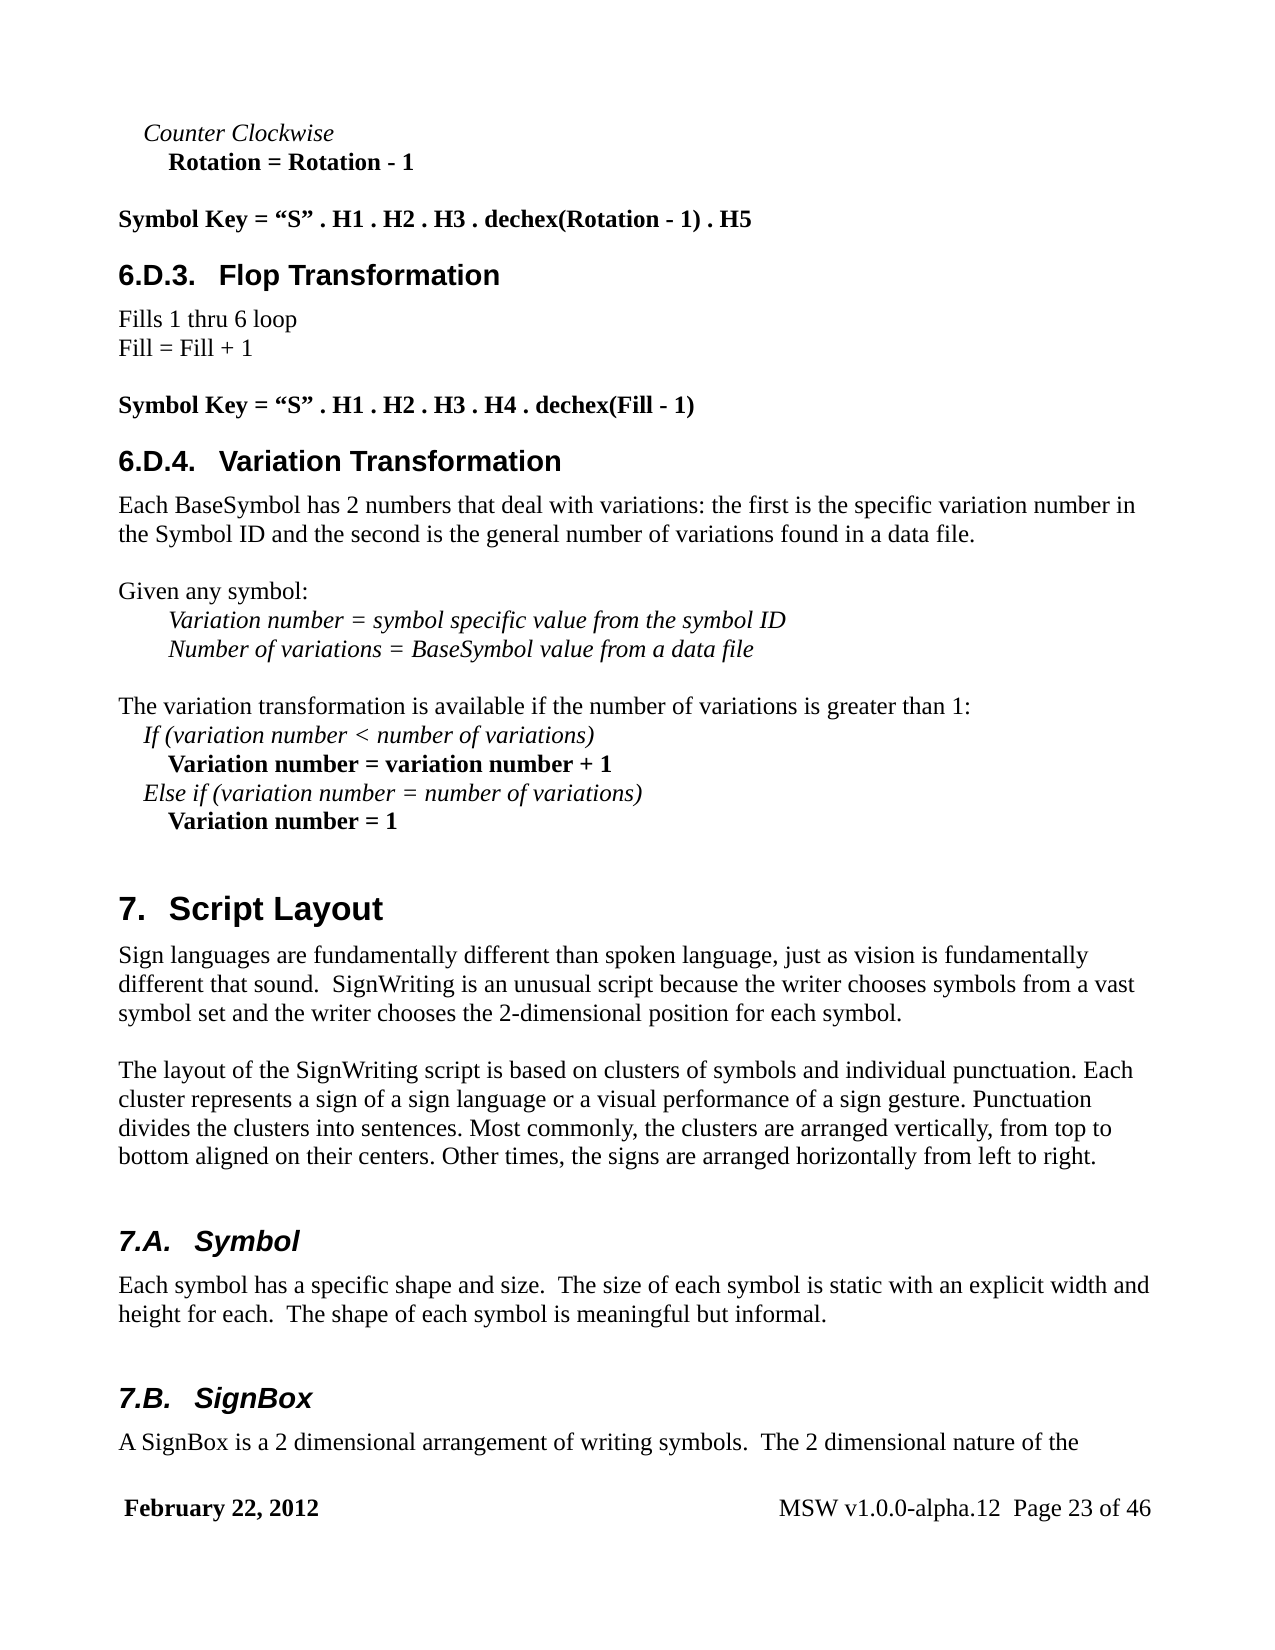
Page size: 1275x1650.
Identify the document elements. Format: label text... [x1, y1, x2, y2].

subtitle SignBox [118, 1381, 1157, 1415]
text The layout of the SignWriting script is based on clusters of symbols and individual punctuation. Each cluster represents a sign of a sign language or a visual performance of a sign gesture. Punctuation divides the clusters into sentences. Most commonly, the clusters are arranged vertically, from top to bottom aligned on their centers. Other times, the signs are arranged horizontally from left to right. [118, 1055, 1157, 1170]
text Symbol Key = “S” . H1 . H2 . H3 . H4 . dechex(Fill - 1) [118, 390, 1157, 419]
text Fills 1 thru 6 loop [118, 304, 1157, 333]
text A SignBox is a 2 dimensional arrangement of writing symbols. The 2 dimensional nature of the [118, 1427, 1157, 1456]
text Fill = Fill + 1 [118, 333, 1157, 362]
text Number of variations = BaseSymbol value from a data file [118, 634, 1157, 663]
text Symbol Key = “S” . H1 . H2 . H3 . dechex(Rotation - 1) . H5 [118, 204, 1157, 233]
text The variation transformation is available if the number of variations is greater than 1: [118, 691, 1157, 720]
text Variation number = 1 [118, 806, 1157, 835]
subtitle Flop Transformation [118, 258, 1157, 292]
text Sign languages are fundamentally different than spoken language, just as vision is fundamentally different that sound. SignWriting is an unusual script because the writer chooses symbols from a vast symbol set and the writer chooses the 2-dimensional position for each symbol. [118, 940, 1157, 1026]
text Rotation = Rotation - 1 [118, 147, 1157, 176]
text Counter Clockwise [118, 118, 1157, 147]
subtitle Script Layout [118, 889, 1157, 928]
text Given any symbol: [118, 576, 1157, 605]
subtitle Variation Transformation [118, 444, 1157, 478]
subtitle Symbol [118, 1224, 1157, 1257]
text Variation number = symbol specific value from the symbol ID [118, 605, 1157, 634]
text Each symbol has a specific shape and size. The size of each symbol is static with an explicit width and height for each. The shape of each symbol is meaningful but informal. [118, 1270, 1157, 1327]
text Each BaseSymbol has 2 numbers that deal with variations: the first is the specific variation number in the Symbol ID and the second is the general number of variations found in a data file. [118, 490, 1157, 548]
text If (variation number < number of variations) [118, 720, 1157, 749]
text Else if (variation number = number of variations) [118, 778, 1157, 806]
text Variation number = variation number + 1 [118, 749, 1157, 778]
